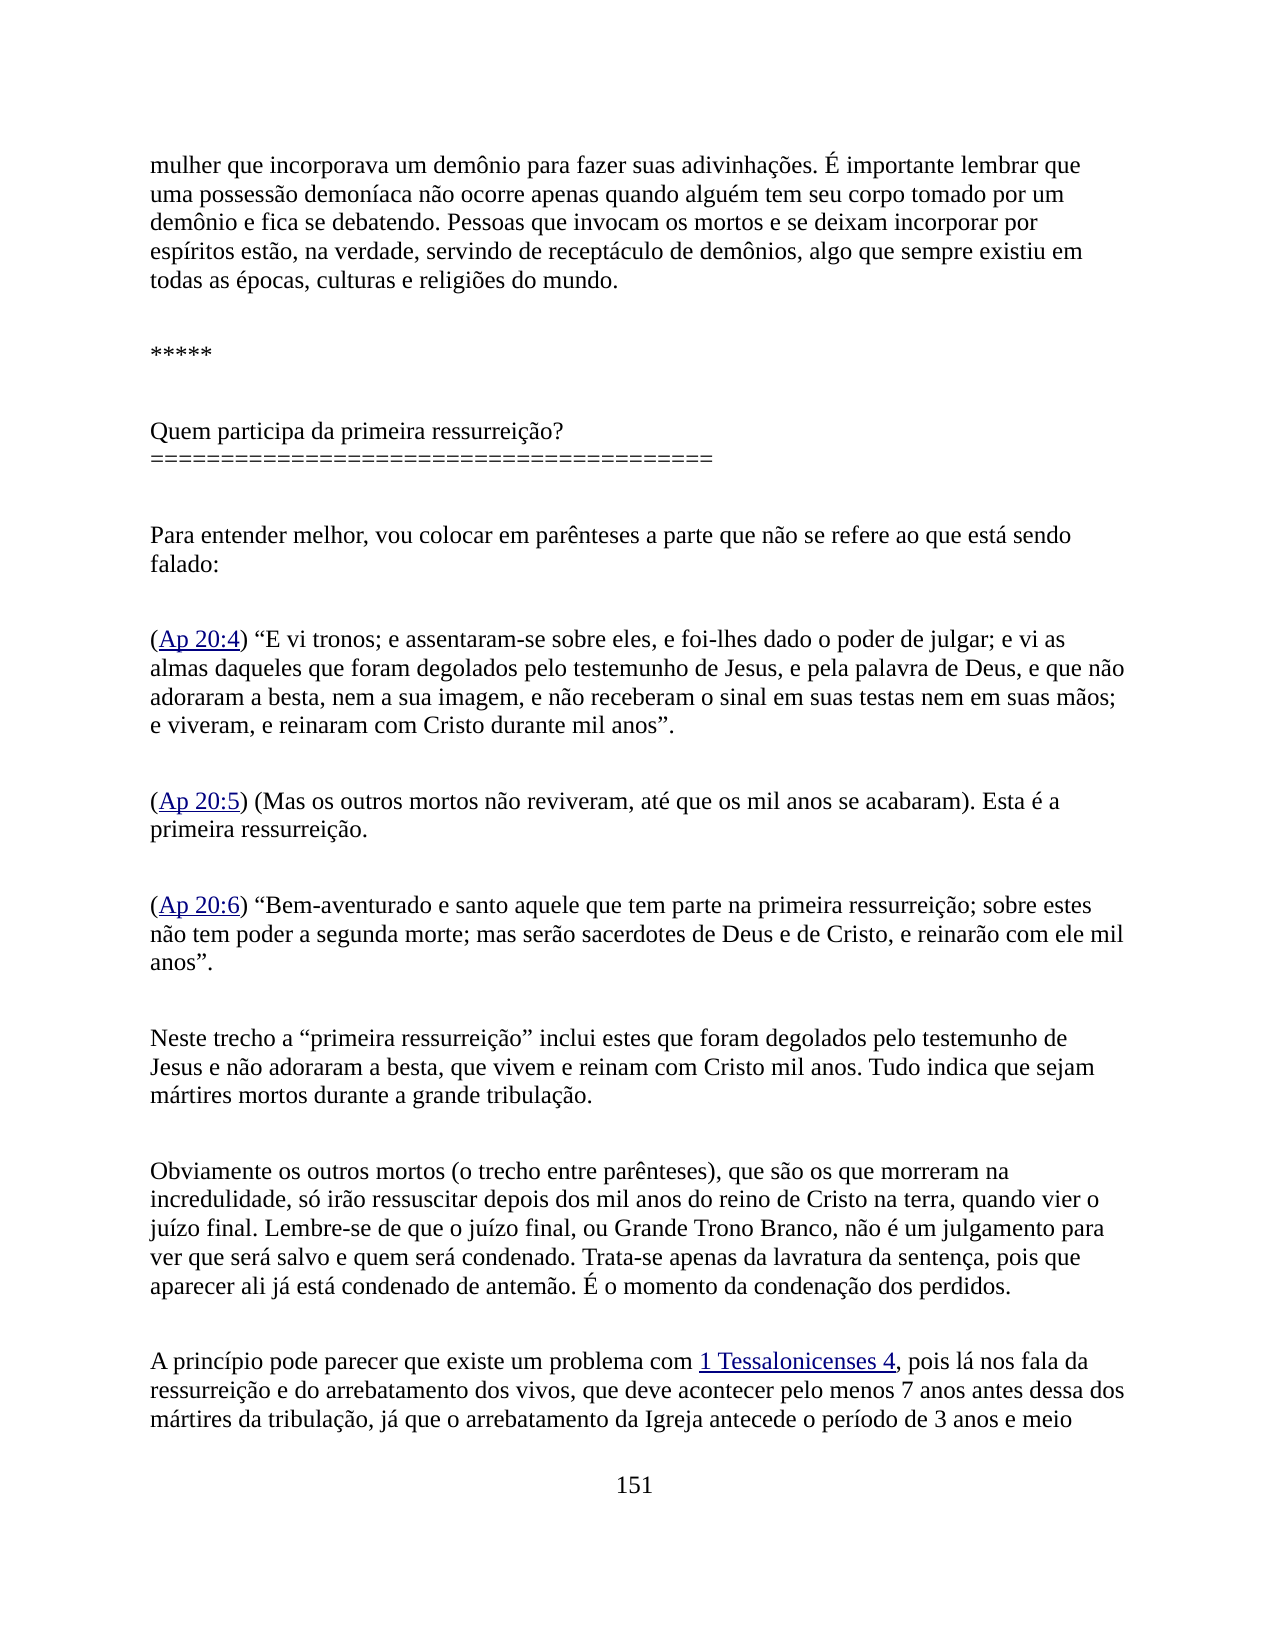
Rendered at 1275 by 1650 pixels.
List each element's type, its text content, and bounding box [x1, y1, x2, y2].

text (Ap 20:6) “Bem-aventurado e santo aquele que tem parte na primeira ressurreição; sobre estes não tem poder a segunda morte; mas serão sacerdotes de Deus e de Cristo, e reinarão com ele mil anos”. [150, 861, 1125, 976]
text ***** [150, 312, 1125, 369]
text Quem participa da primeira ressurreição? ======================================== [150, 387, 1125, 473]
text (Ap 20:5) (Mas os outros mortos não reviveram, até que os mil anos se acabaram). Esta é a primeira ressurreição. [150, 757, 1125, 843]
text Neste trecho a “primeira ressurreição” inclui estes que foram degolados pelo testemunho de Jesus e não adoraram a besta, que vivem e reinam com Cristo mil anos. Tudo indica que sejam mártires mortos durante a grande tribulação. [150, 994, 1125, 1109]
text Obviamente os outros mortos (o trecho entre parênteses), que são os que morreram na incredulidade, só irão ressuscitar depois dos mil anos do reino de Cristo na terra, quando vier o juízo final. Lembre-se de que o juízo final, ou Grande Trono Branco, não é um julgamento para ver que será salvo e quem será condenado. Trata-se apenas da lavratura da sentença, pois que aparecer ali já está condenado de antemão. É o momento da condenação dos perdidos. [150, 1127, 1125, 1299]
text A princípio pode parecer que existe um problema com 1 Tessalonicenses 4, pois lá nos fala da ressurreição e do arrebatamento dos vivos, que deve acontecer pelo menos 7 anos antes dessa dos mártires da tribulação, já que o arrebatamento da Igreja antecede o período de 3 anos e meio [150, 1317, 1125, 1432]
text Para entender melhor, vou colocar em parênteses a parte que não se refere ao que está sendo falado: [150, 491, 1125, 577]
text (Ap 20:4) “E vi tronos; e assentaram-se sobre eles, e foi-lhes dado o poder de julgar; e vi as almas daqueles que foram degolados pelo testemunho de Jesus, e pela palavra de Deus, e que não adoraram a besta, nem a sua imagem, e não receberam o sinal em suas testas nem em suas mãos; e viveram, e reinaram com Cristo durante mil anos”. [150, 595, 1125, 739]
text mulher que incorporava um demônio para fazer suas adivinhações. É importante lembrar que uma possessão demoníaca não ocorre apenas quando alguém tem seu corpo tomado por um demônio e fica se debatendo. Pessoas que invocam os mortos e se deixam incorporar por espíritos estão, na verdade, servindo de receptáculo de demônios, algo que sempre existiu em todas as épocas, culturas e religiões do mundo. [150, 150, 1125, 294]
